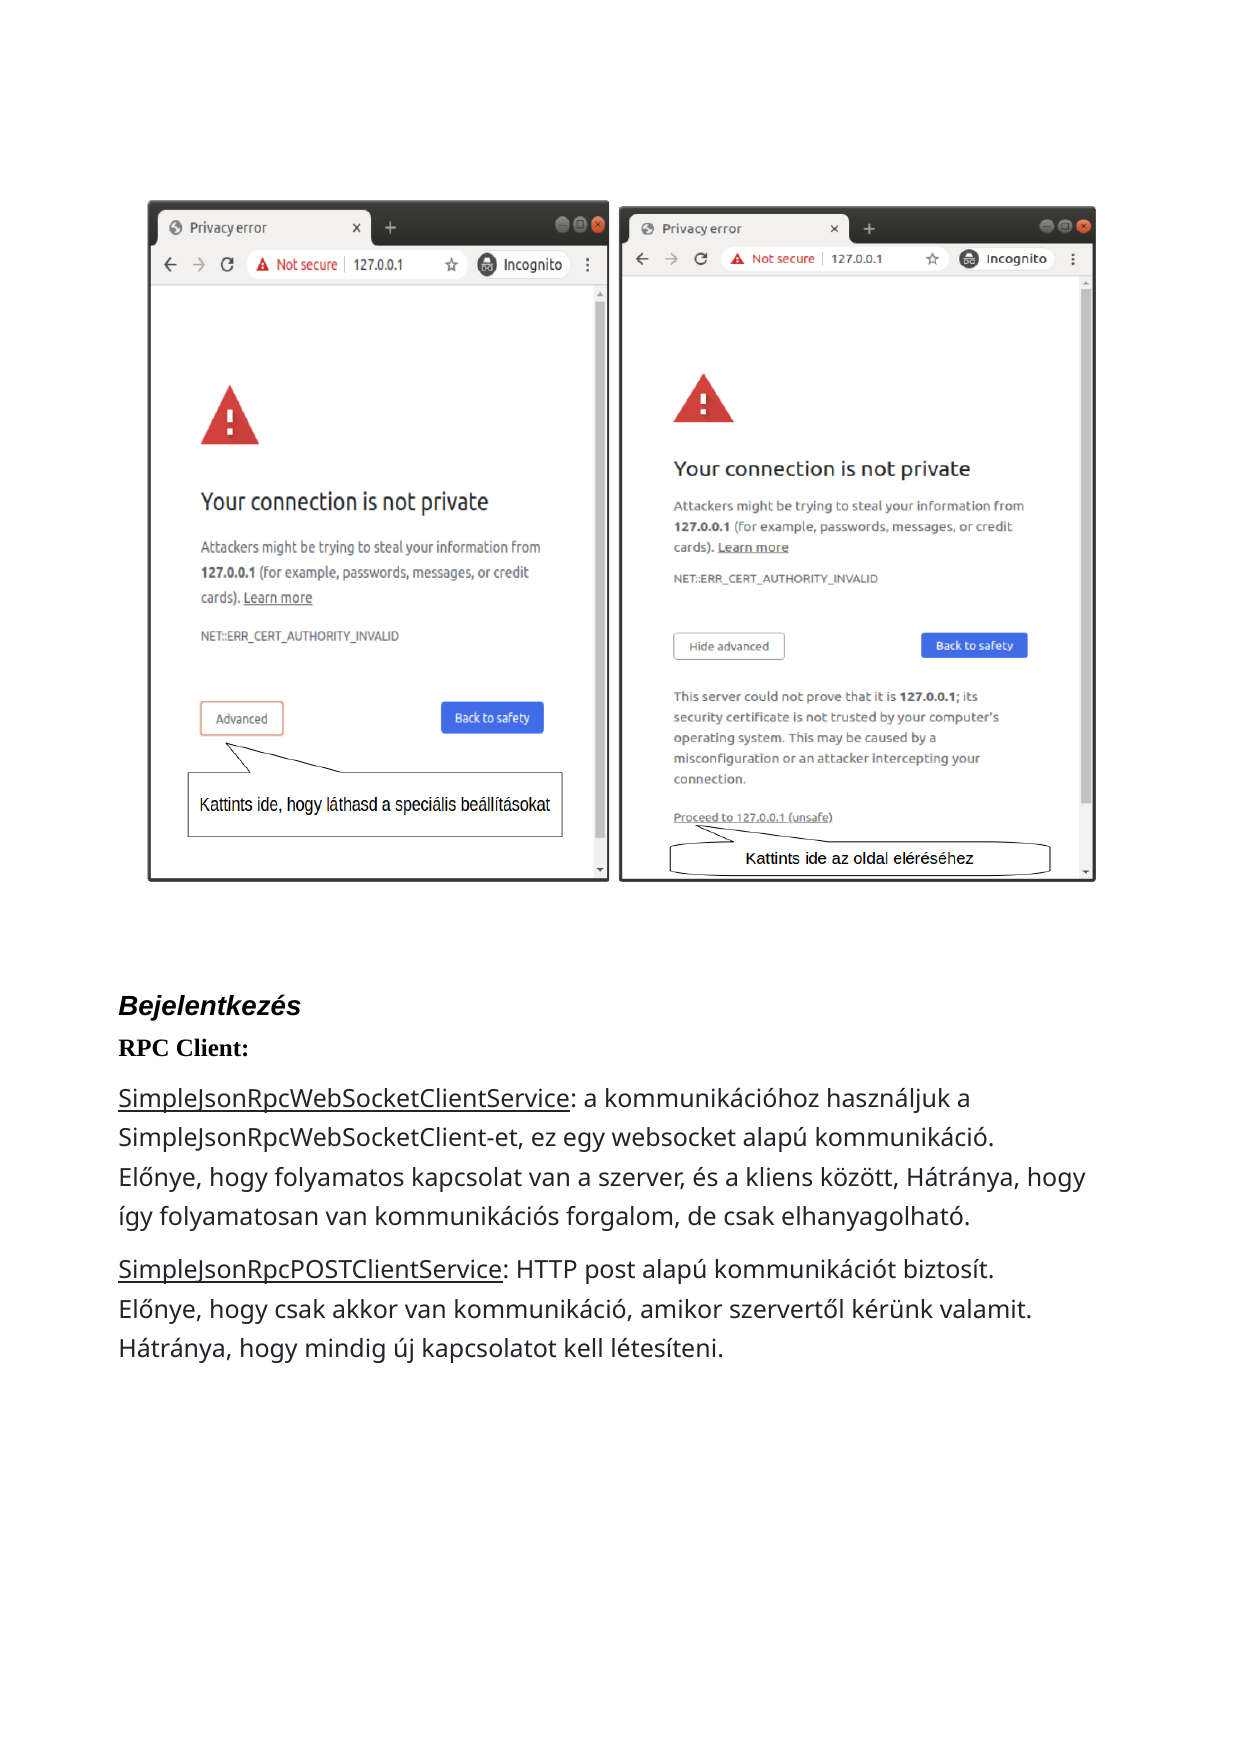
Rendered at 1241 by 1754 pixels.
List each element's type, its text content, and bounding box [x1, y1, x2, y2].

subtitle Bejelentkezés [118, 989, 1122, 1021]
text SimpleJsonRpcWebSocketClientService: a kommunikációhoz használjuk a SimpleJsonRpcWebSocketClient-et, ez egy websocket alapú kommunikáció. Előnye, hogy folyamatos kapcsolat van a szerver, és a kliens között, Hátránya, hogy így folyamatosan van kommunikációs forgalom, de csak elhanyagolható. [118, 1081, 1122, 1232]
picture [618, 206, 1096, 882]
text SimpleJsonRpcPOSTClientService: HTTP post alapú kommunikációt biztosít. Előnye, hogy csak akkor van kommunikáció, amikor szervertől kérünk valamit. Hátránya, hogy mindig új kapcsolatot kell létesíteni. [118, 1252, 1122, 1364]
text RPC Client: [118, 1033, 1122, 1062]
picture [147, 200, 610, 882]
